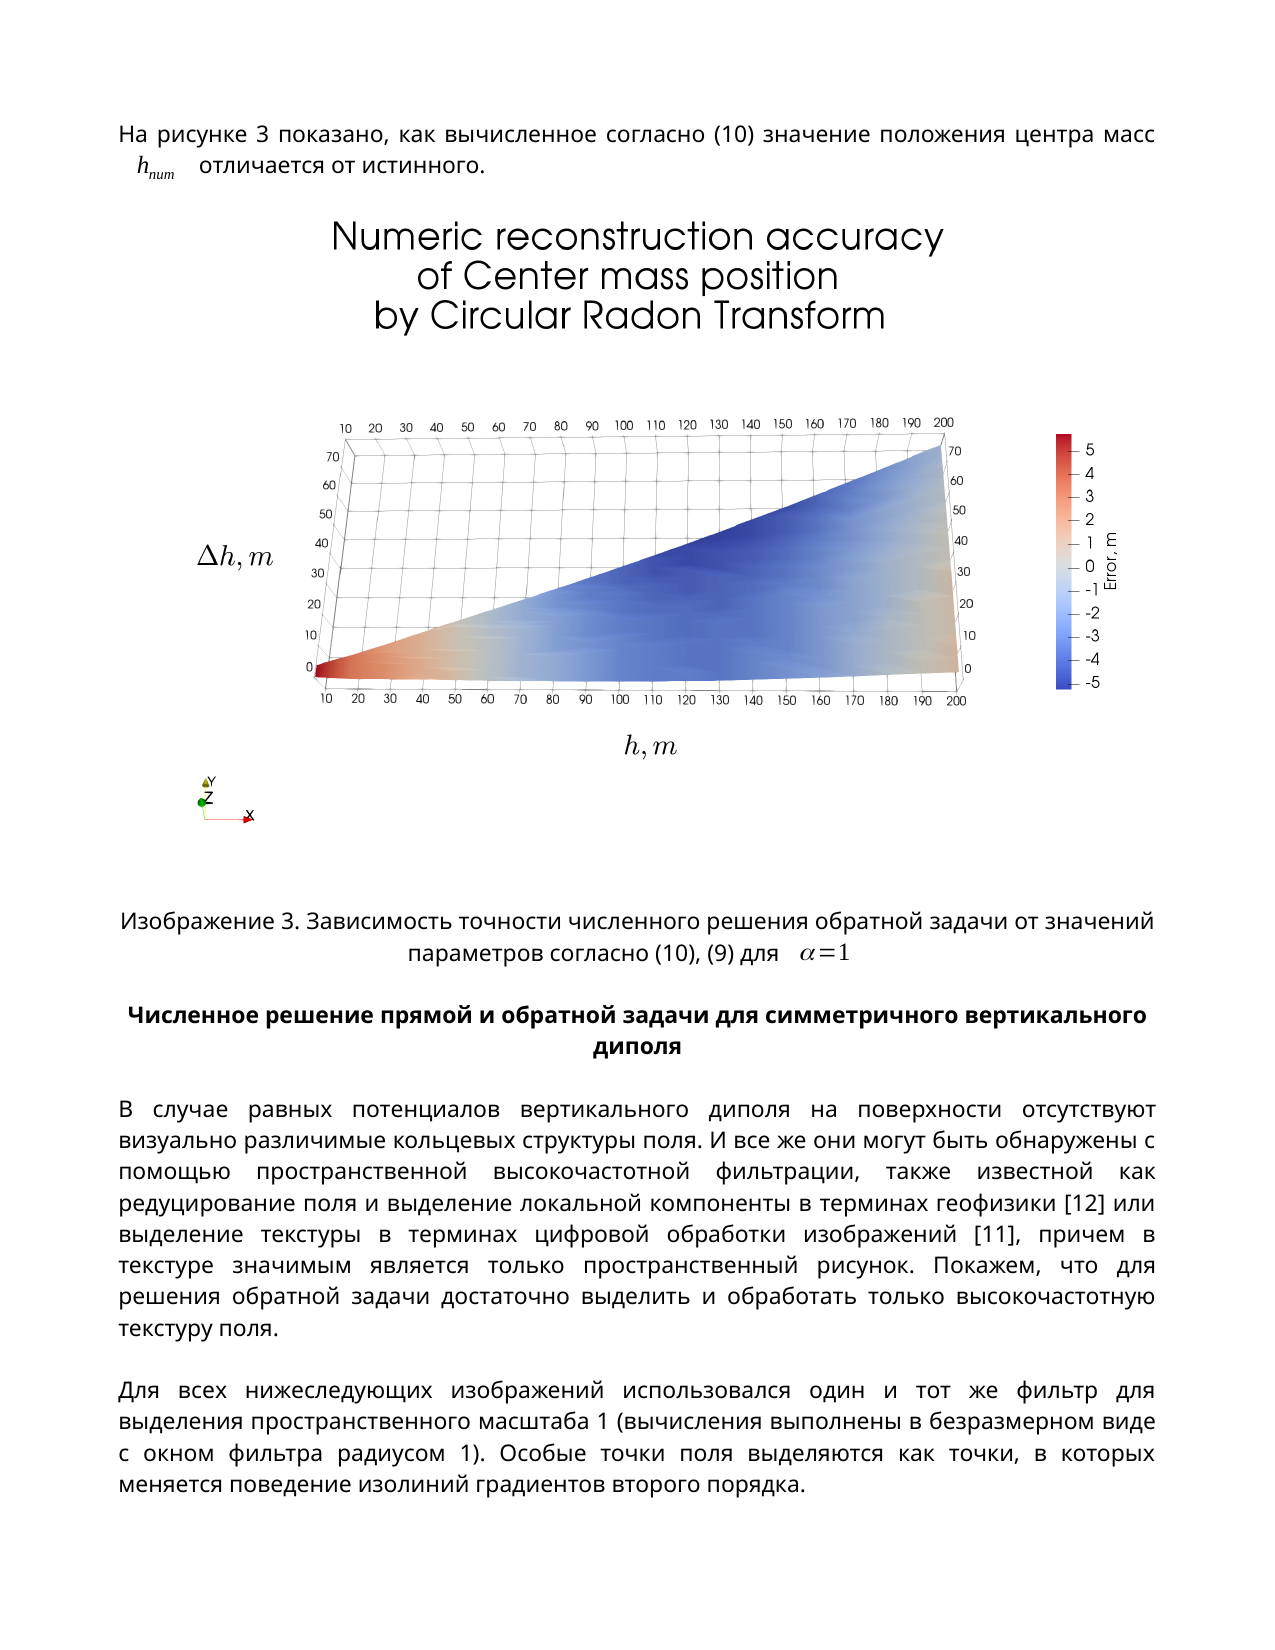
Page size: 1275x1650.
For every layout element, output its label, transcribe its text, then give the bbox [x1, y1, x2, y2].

text Изображение 3. Зависимость точности численного решения обратной задачи от значений параметров согласно (10), (9) для [118, 906, 1157, 968]
text На рисунке 3 показано, как вычисленное согласно (10) значение положения центра масс отличается от истинного. [118, 118, 1157, 183]
picture [118, 214, 1157, 906]
text Численное решение прямой и обратной задачи для симметричного вертикального диполя [118, 999, 1157, 1062]
text В случае равных потенциалов вертикального диполя на поверхности отсутствуют визуально различимые кольцевых структуры поля. И все же они могут быть обнаружены с помощью пространственной высокочастотной фильтрации, также известной как редуцирование поля и выделение локальной компоненты в терминах геофизики [12] или выделение текстуры в терминах цифровой обработки изображений [11], причем в текстуре значимым является только пространственный рисунок. Покажем, что для решения обратной задачи достаточно выделить и обработать только высокочастотную текстуру поля. [118, 1093, 1157, 1343]
text Для всех нижеследующих изображений использовался один и тот же фильтр для выделения пространственного масштаба 1 (вычисления выполнены в безразмерном виде с окном фильтра радиусом 1). Особые точки поля выделяются как точки, в которых меняется поведение изолиний градиентов второго порядка. [118, 1374, 1157, 1499]
